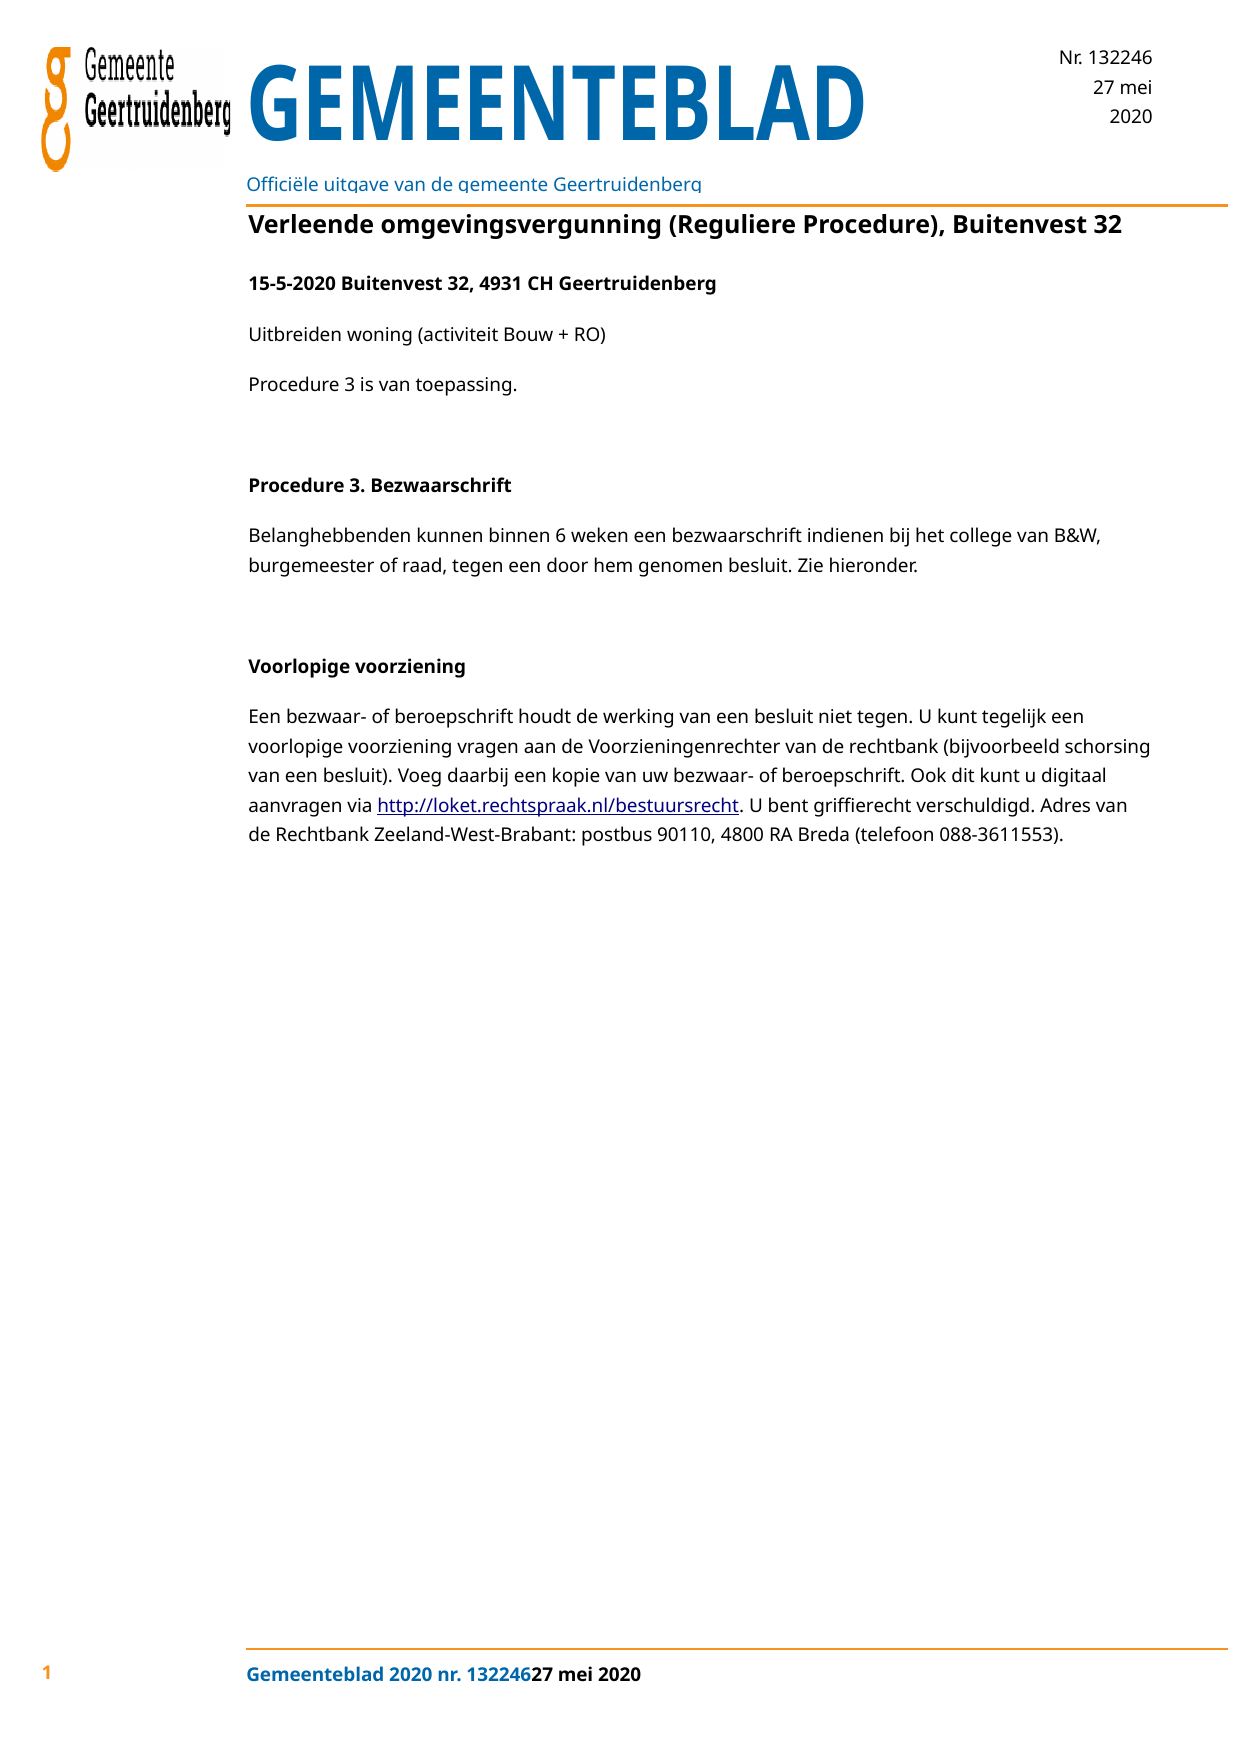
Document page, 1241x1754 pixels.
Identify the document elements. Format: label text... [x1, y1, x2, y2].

text Procedure 3. Bezwaarschrift [248, 472, 1152, 498]
text 15-5-2020 Buitenvest 32, 4931 CH Geertruidenberg [248, 270, 1152, 296]
text Procedure 3 is van toepassing. [248, 371, 1152, 397]
picture [41, 47, 231, 172]
text Een bezwaar- of beroepschrift houdt de werking van een besluit niet tegen. U kunt tegelijk een voorlopige voorziening vragen aan de Voorzieningenrechter van de rechtbank (bijvoorbeeld schorsing van een besluit). Voeg daarbij een kopie van uw bezwaar- of beroepschrift. Ook dit kunt u digitaal aanvragen via http://loket.rechtspraak.nl/bestuursrecht. U bent griffierecht verschuldigd. Adres van de Rechtbank Zeeland-West-Brabant: postbus 90110, 4800 RA Breda (telefoon 088-3611553). [248, 703, 1152, 847]
text Voorlopige voorziening [248, 653, 1152, 678]
text Belanghebbenden kunnen binnen 6 weken een bezwaarschrift indienen bij het college van B&W, burgemeester of raad, tegen een door hem genomen besluit. Zie hieronder. [248, 522, 1152, 578]
text Verleende omgevingsvergunning (Reguliere Procedure), Buitenvest 32 [248, 207, 1152, 241]
text Uitbreiden woning (activiteit Bouw + RO) [248, 321, 1152, 346]
